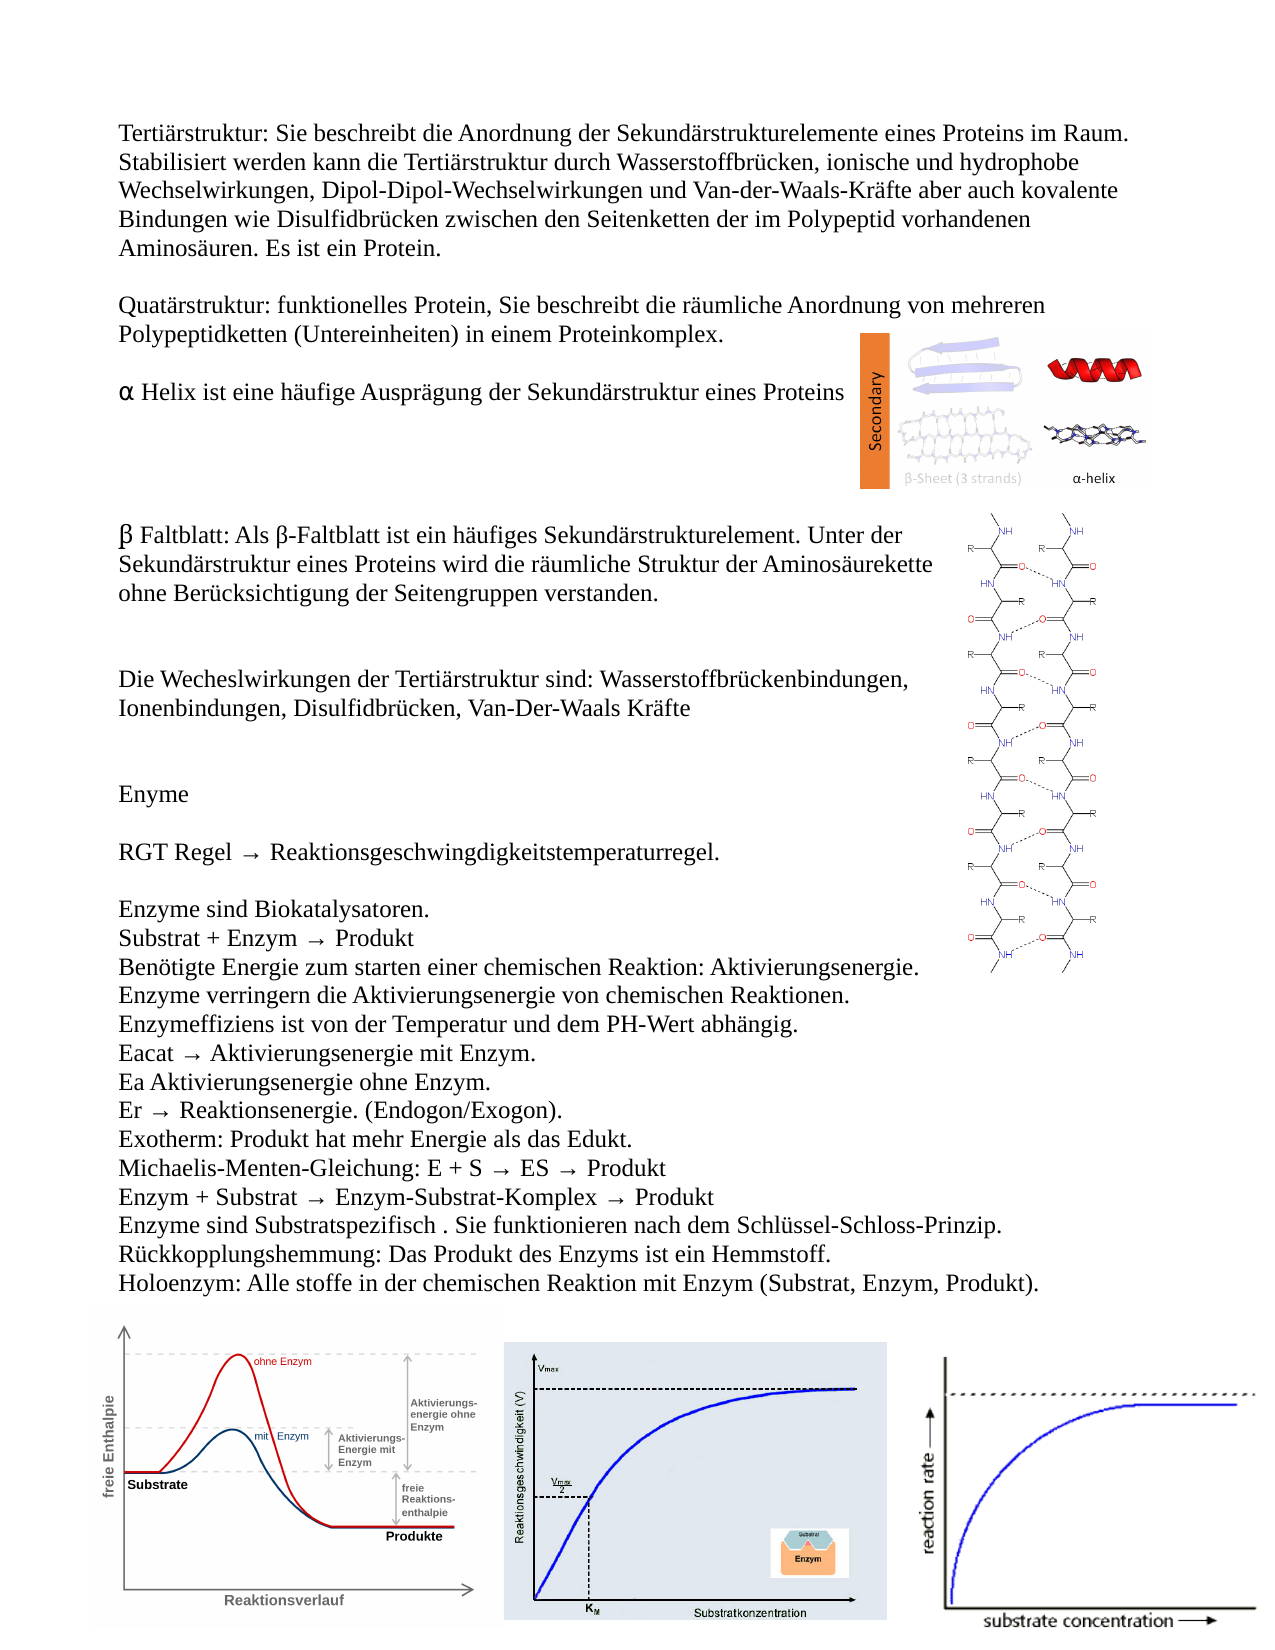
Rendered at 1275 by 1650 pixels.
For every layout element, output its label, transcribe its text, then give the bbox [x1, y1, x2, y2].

text Benötigte Energie zum starten einer chemischen Reaktion: Aktivierungsenergie. [118, 952, 1157, 981]
text Enzyme sind Biokatalysatoren. [118, 894, 961, 923]
text Enzymeffiziens ist von der Temperatur und dem PH-Wert abhängig. [118, 1009, 1157, 1038]
text ꞵ Faltblatt: Als β-Faltblatt ist ein häufiges Sekundärstrukturelement. Unter der Sekundärstruktur eines Proteins wird die räumliche Struktur der Aminosäurekette ohne Berücksichtigung der Seitengruppen verstanden. [118, 521, 961, 607]
text ⍺ Helix ist eine häufige Ausprägung der Sekundärstruktur eines Proteins [118, 377, 860, 406]
text Er → Reaktionsenergie. (Endogon/Exogon). [118, 1096, 1157, 1124]
text Michaelis-Menten-Gleichung: E + S → ES → Produkt [118, 1153, 1157, 1182]
text Substrat + Enzym → Produkt [118, 923, 961, 952]
text Exotherm: Produkt hat mehr Energie als das Edukt. [118, 1124, 1157, 1153]
text Enzym + Substrat → Enzym-Substrat-Komplex → Produkt [118, 1182, 1157, 1211]
picture [904, 1342, 1265, 1635]
text [1103, 521, 1157, 607]
text [1103, 779, 1157, 808]
text [1103, 923, 1157, 952]
picture [90, 1303, 887, 1628]
text Rückkopplungshemmung: Das Produkt des Enzyms ist ein Hemmstoff. [118, 1239, 1157, 1268]
text Quatärstruktur: funktionelles Protein, Sie beschreibt die räumliche Anordnung von mehreren Polypeptidketten (Untereinheiten) in einem Proteinkomplex. [118, 291, 1157, 348]
text RGT Regel → Reaktionsgeschwingdigkeitstemperaturregel. [118, 837, 961, 866]
text Tertiärstruktur: Sie beschreibt die Anordnung der Sekundärstrukturelemente eines Proteins im Raum. Stabilisiert werden kann die Tertiärstruktur durch Wasserstoffbrücken, ionische und hydrophobe Wechselwirkungen, Dipol-Dipol-Wechselwirkungen und Van-der-Waals-Kräfte aber auch kovalente Bindungen wie Disulfidbrücken zwischen den Seitenketten der im Polypeptid vorhandenen Aminosäuren. Es ist ein Protein. [118, 118, 1157, 262]
text Die Wecheslwirkungen der Tertiärstruktur sind: Wasserstoffbrückenbindungen, Ionenbindungen, Disulfidbrücken, Van-Der-Waals Kräfte [118, 664, 961, 722]
text [1103, 664, 1157, 722]
text [1103, 894, 1157, 923]
text Ea Aktivierungsenergie ohne Enzym. [118, 1067, 1157, 1096]
text Eacat → Aktivierungsenergie mit Enzym. [118, 1038, 1157, 1067]
picture [860, 333, 1150, 489]
text [1103, 837, 1157, 866]
text Enzyme verringern die Aktivierungsenergie von chemischen Reaktionen. [118, 981, 1157, 1009]
picture [961, 507, 1103, 979]
text Holoenzym: Alle stoffe in der chemischen Reaktion mit Enzym (Substrat, Enzym, Produkt). [118, 1268, 1157, 1297]
text Enyme [118, 779, 961, 808]
text Enzyme sind Substratspezifisch . Sie funktionieren nach dem Schlüssel-Schloss-Prinzip. [118, 1211, 1157, 1239]
